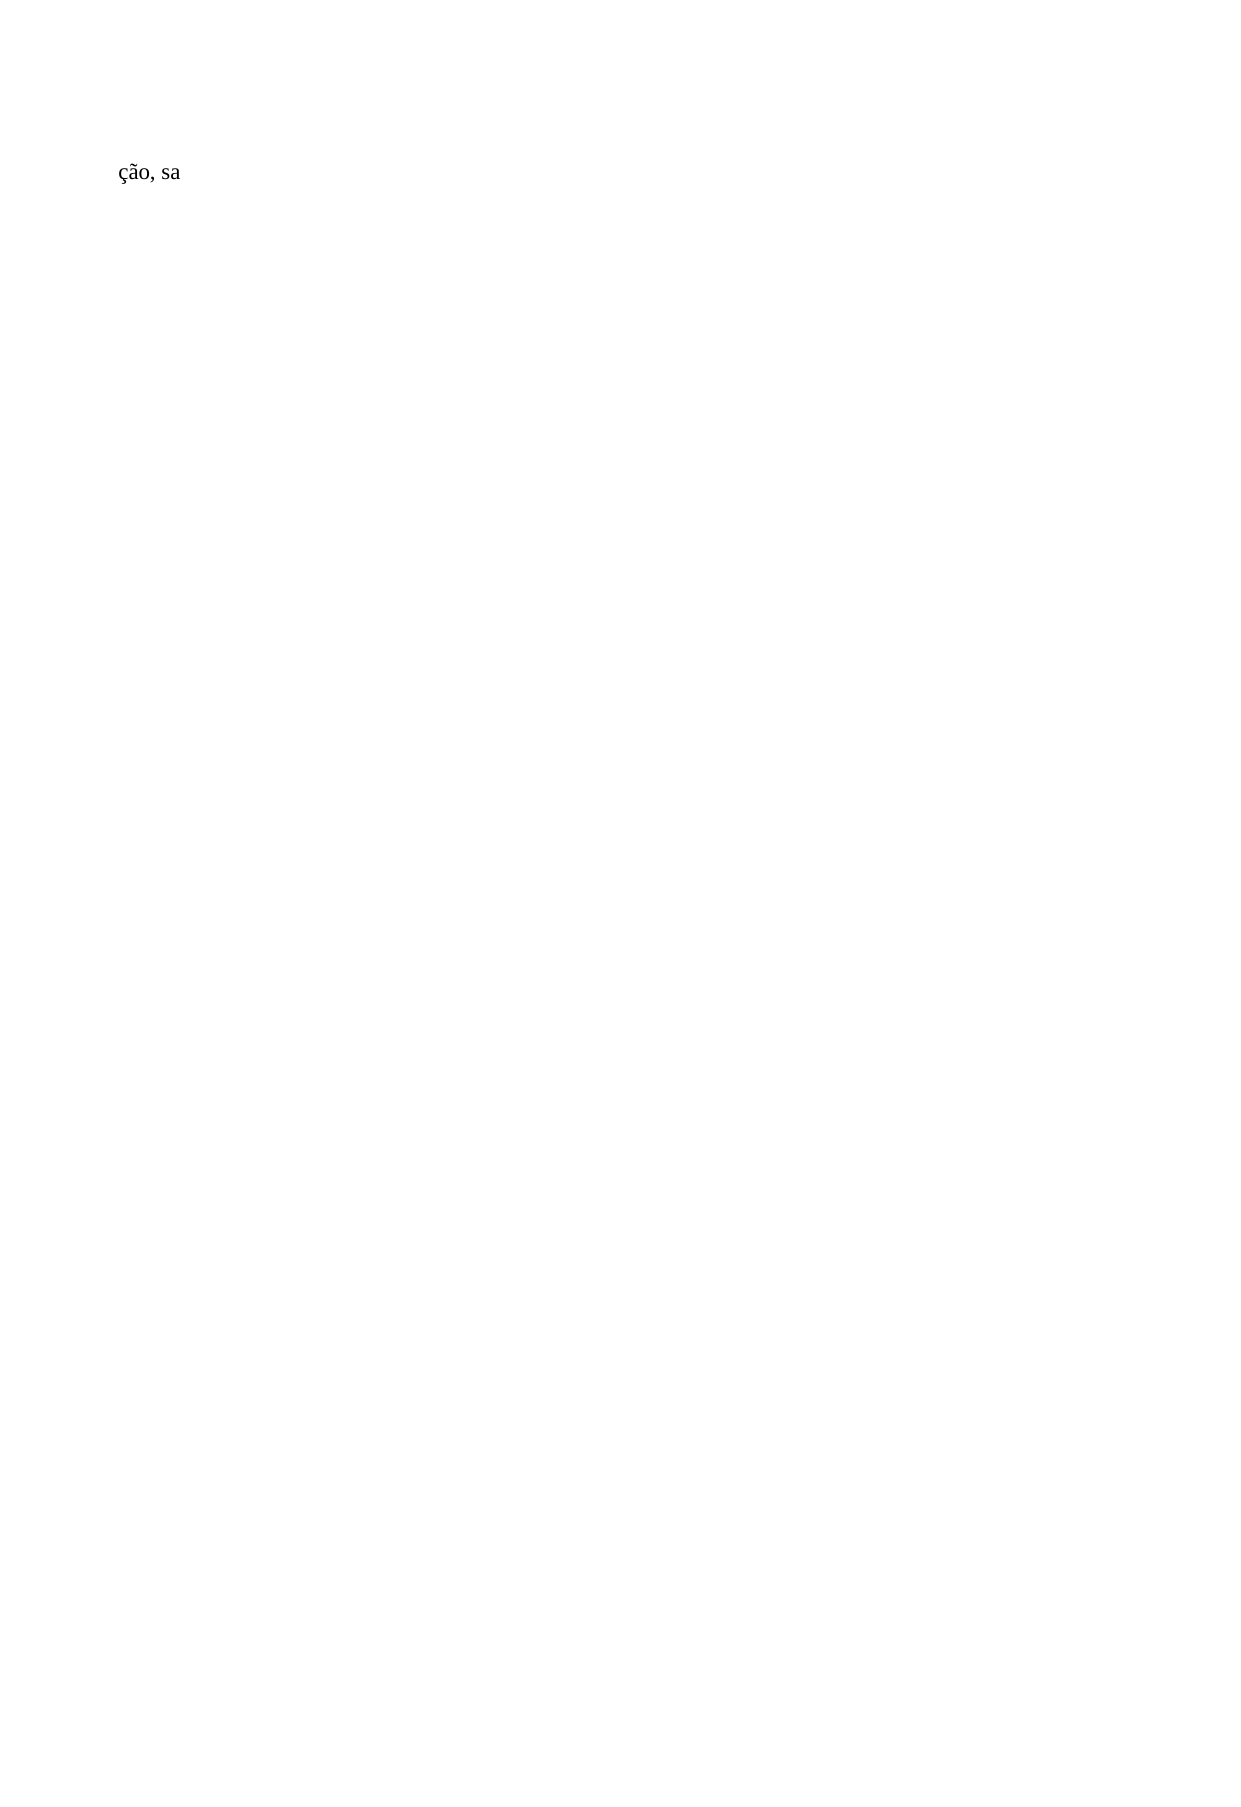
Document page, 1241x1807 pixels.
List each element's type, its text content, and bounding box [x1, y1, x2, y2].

text ção, sa [118, 158, 1164, 184]
